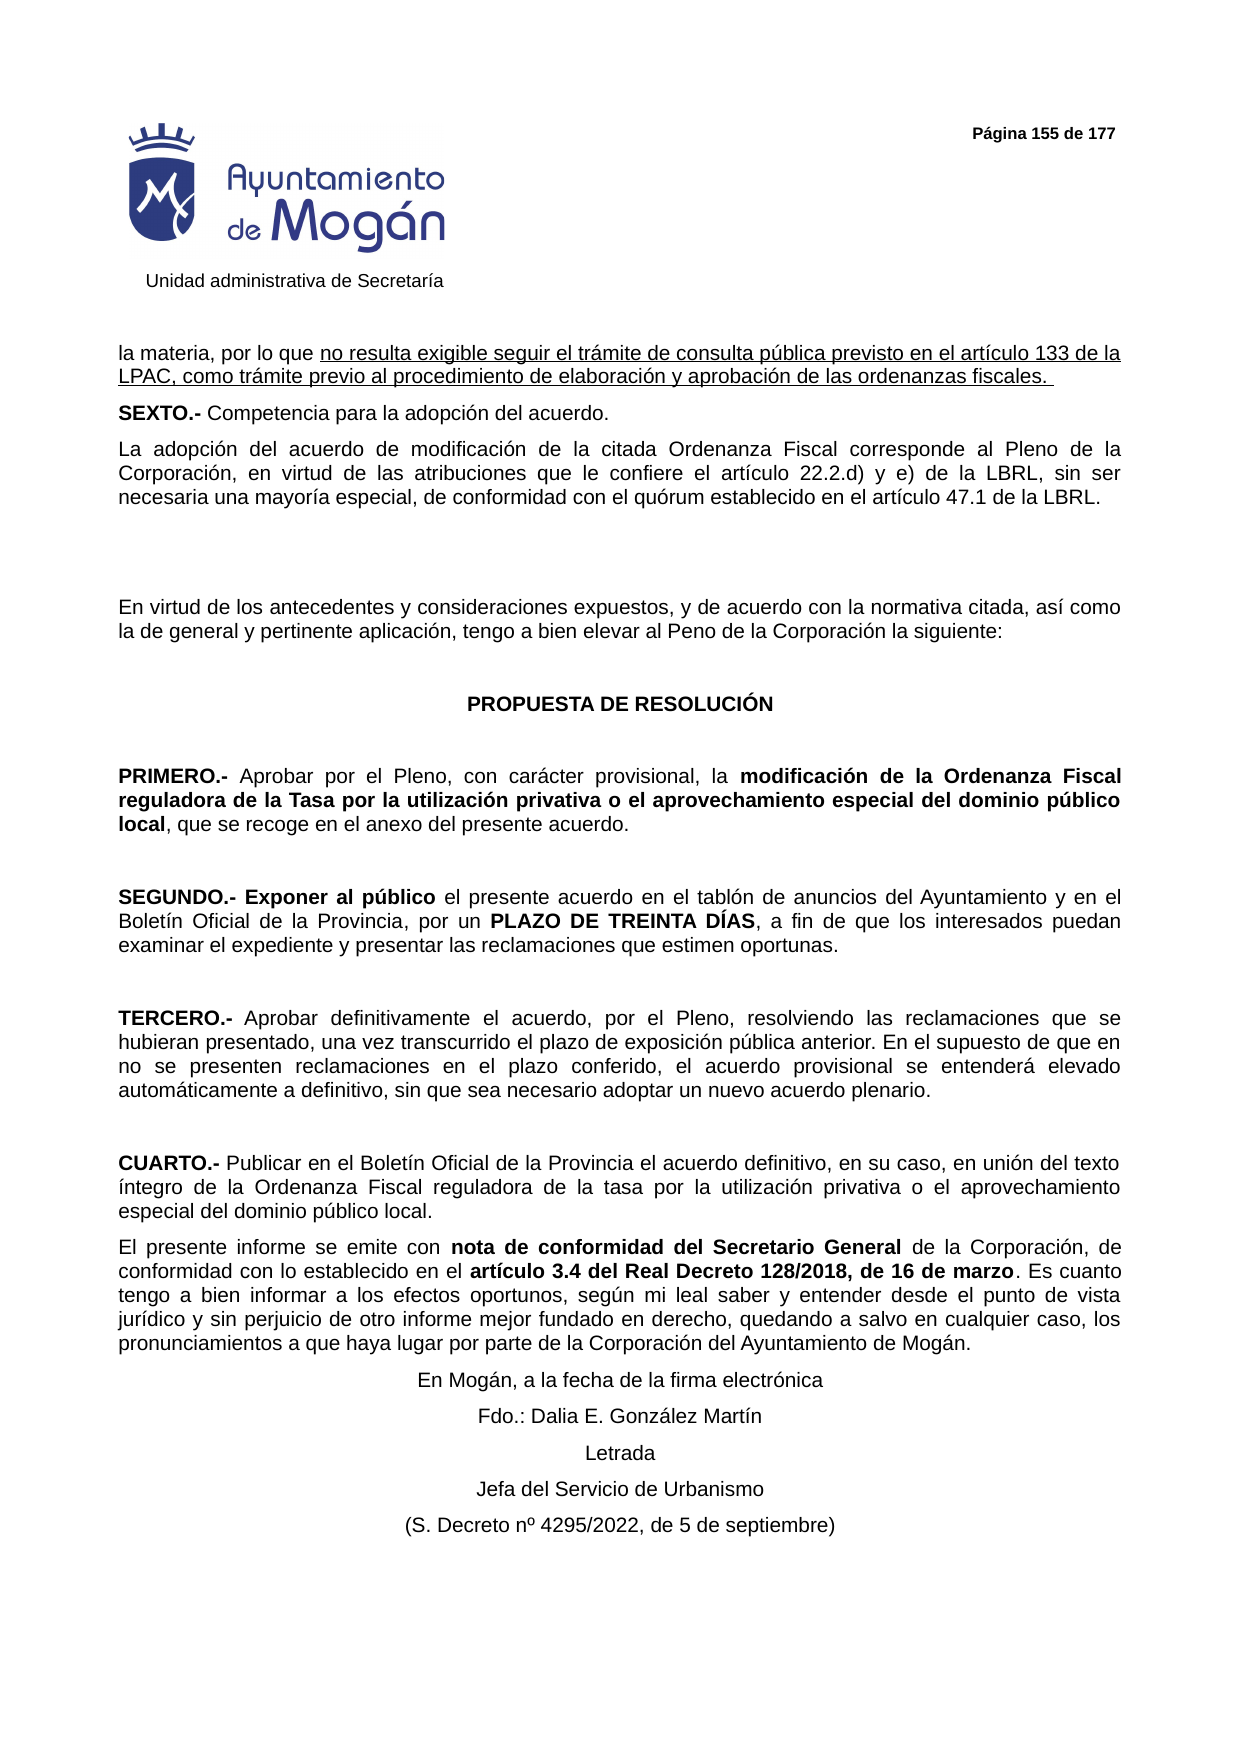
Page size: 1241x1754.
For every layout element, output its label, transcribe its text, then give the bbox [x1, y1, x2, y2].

text CUARTO.- Publicar en el Boletín Oficial de la Provincia el acuerdo definitivo, en su caso, en unión del texto íntegro de la Ordenanza Fiscal reguladora de la tasa por la utilización privativa o el aprovechamiento especial del dominio público local. [118, 1151, 1122, 1223]
text la materia, por lo que no resulta exigible seguir el trámite de consulta pública previsto en el artículo 133 de la LPAC, como trámite previo al procedimiento de elaboración y aprobación de las ordenanzas fiscales. [118, 340, 1122, 388]
text Fdo.: Dalia E. González Martín [118, 1404, 1122, 1428]
text PRIMERO.- Aprobar por el Pleno, con carácter provisional, la modificación de la Ordenanza Fiscal reguladora de la Tasa por la utilización privativa o el aprovechamiento especial del dominio público local, que se recoge en el anexo del presente acuerdo. [118, 764, 1122, 836]
text En virtud de los antecedentes y consideraciones expuestos, y de acuerdo con la normativa citada, así como la de general y pertinente aplicación, tengo a bien elevar al Peno de la Corporación la siguiente: [118, 594, 1122, 642]
text SEGUNDO.- Exponer al público el presente acuerdo en el tablón de anuncios del Ayuntamiento y en el Boletín Oficial de la Provincia, por un PLAZO DE TREINTA DÍAS, a fin de que los interesados puedan examinar el expediente y presentar las reclamaciones que estimen oportunas. [118, 885, 1122, 957]
text PROPUESTA DE RESOLUCIÓN [118, 691, 1122, 715]
text Letrada [118, 1440, 1122, 1464]
text SEXTO.- Competencia para la adopción del acuerdo. [118, 401, 1122, 425]
text Jefa del Servicio de Urbanismo [118, 1477, 1122, 1501]
text La adopción del acuerdo de modificación de la citada Ordenanza Fiscal corresponde al Pleno de la Corporación, en virtud de las atribuciones que le confiere el artículo 22.2.d) y e) de la LBRL, sin ser necesaria una mayoría especial, de conformidad con el quórum establecido en el artículo 47.1 de la LBRL. [118, 437, 1122, 509]
text En Mogán, a la fecha de la firma electrónica [118, 1367, 1122, 1391]
text (S. Decreto nº 4295/2022, de 5 de septiembre) [118, 1513, 1122, 1537]
picture [128, 123, 445, 259]
text TERCERO.- Aprobar definitivamente el acuerdo, por el Pleno, resolviendo las reclamaciones que se hubieran presentado, una vez transcurrido el plazo de exposición pública anterior. En el supuesto de que en no se presenten reclamaciones en el plazo conferido, el acuerdo provisional se entenderá elevado automáticamente a definitivo, sin que sea necesario adoptar un nuevo acuerdo plenario. [118, 1006, 1122, 1102]
text El presente informe se emite con nota de conformidad del Secretario General de la Corporación, de conformidad con lo establecido en el artículo 3.4 del Real Decreto 128/2018, de 16 de marzo. Es cuanto tengo a bien informar a los efectos oportunos, según mi leal saber y entender desde el punto de vista jurídico y sin perjuicio de otro informe mejor fundado en derecho, quedando a salvo en cualquier caso, los pronunciamientos a que haya lugar por parte de la Corporación del Ayuntamiento de Mogán. [118, 1235, 1122, 1355]
